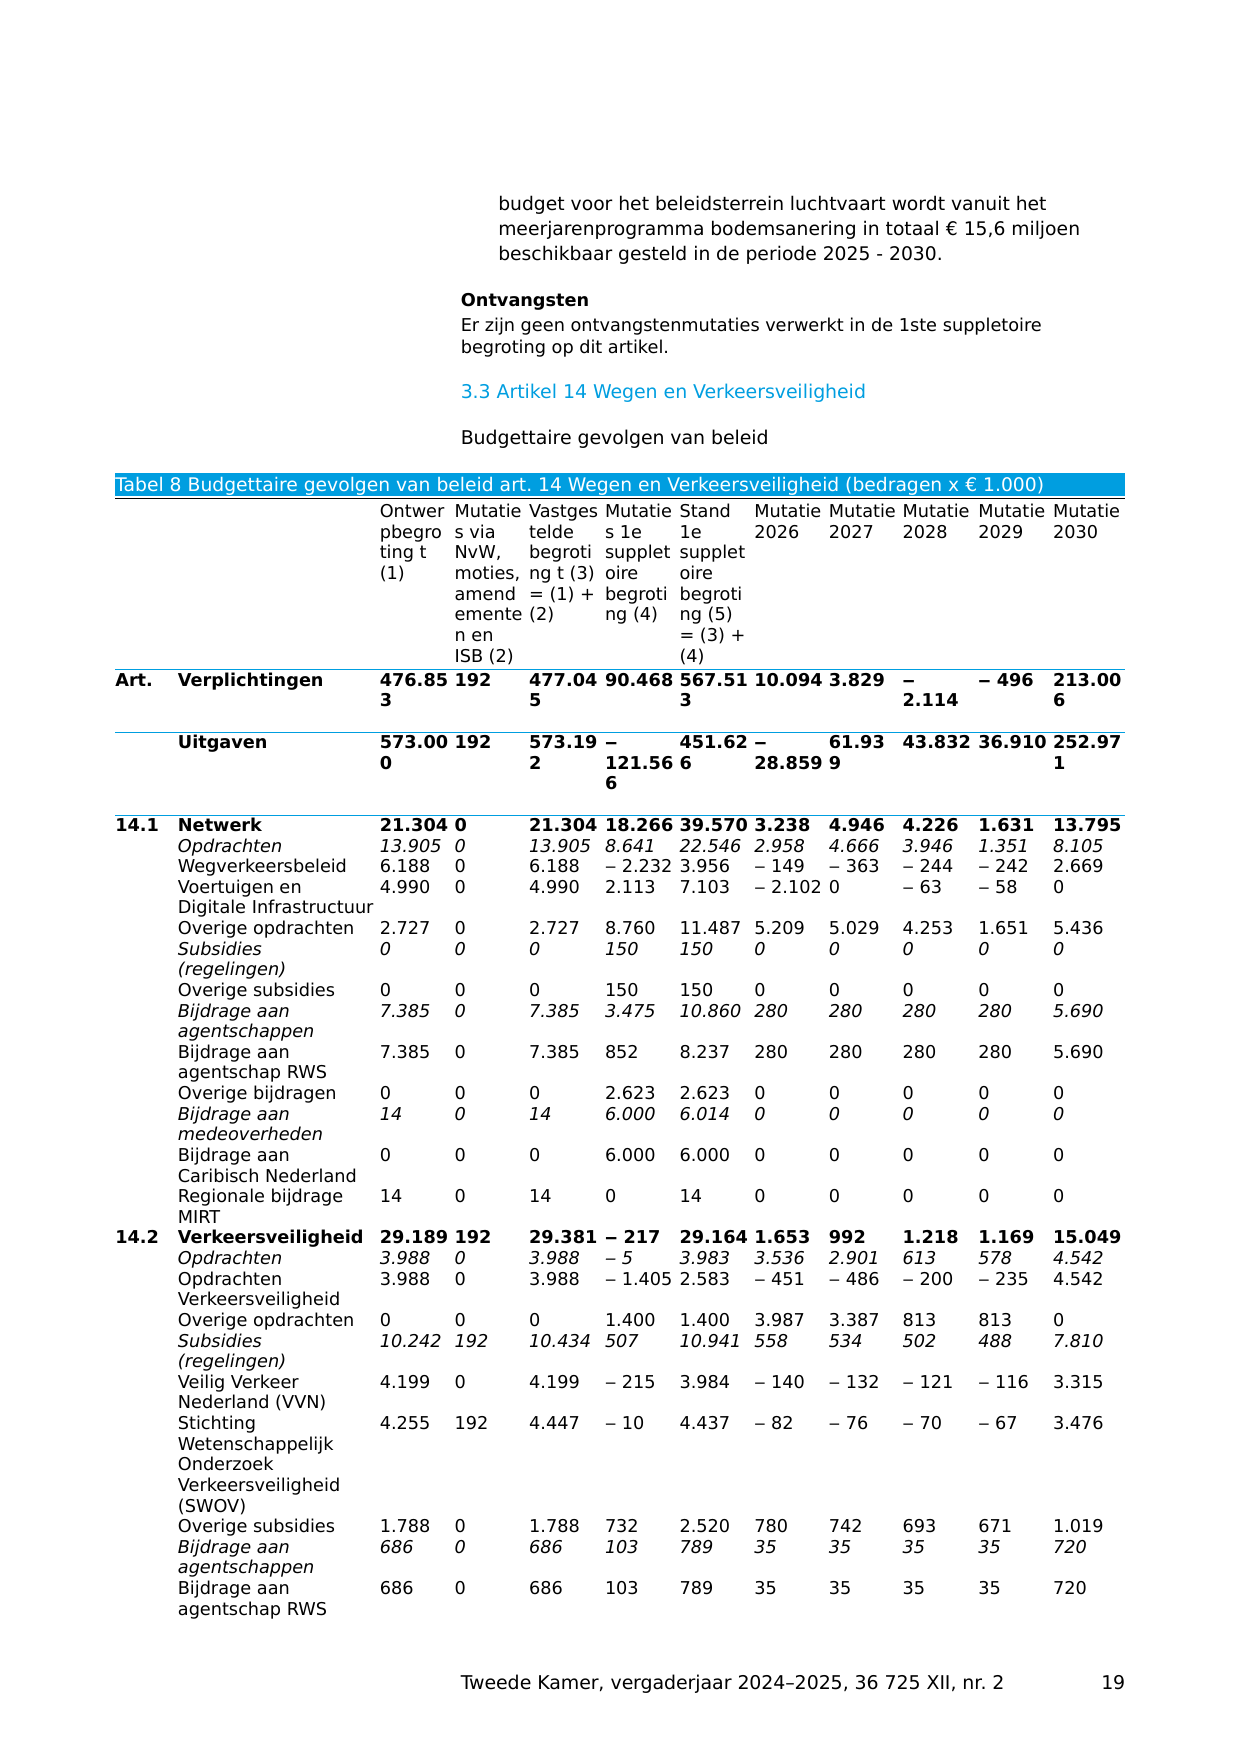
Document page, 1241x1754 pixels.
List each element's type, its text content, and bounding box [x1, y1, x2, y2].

table_cell 992 [826, 1228, 899, 1248]
table_cell Subsidies (regelingen) [175, 939, 377, 980]
table_cell 3.984 [676, 1372, 751, 1413]
table_cell 671 [975, 1516, 1050, 1537]
table_cell ‒ 67 [975, 1413, 1050, 1516]
table_cell ‒ 76 [826, 1413, 899, 1516]
table_cell 4.542 [1050, 1248, 1125, 1269]
table_cell Mutatie 2026 [751, 499, 826, 669]
table_cell 1.218 [900, 1228, 975, 1248]
table_cell [526, 794, 602, 814]
table_cell 476.853 [377, 670, 451, 711]
table_cell 720 [1050, 1537, 1125, 1578]
table_cell 0 [826, 1145, 899, 1186]
table_cell 18.266 [602, 816, 676, 836]
table_cell 2.583 [676, 1269, 751, 1310]
table_cell 573.192 [526, 733, 602, 794]
table_cell [451, 794, 526, 814]
table_cell ‒ 116 [975, 1372, 1050, 1413]
table_cell [115, 1516, 175, 1537]
table_cell ‒ 70 [900, 1413, 975, 1516]
table_cell Wegverkeersbeleid [175, 856, 377, 877]
table_cell 150 [602, 939, 676, 980]
table_cell 7.385 [526, 1001, 602, 1042]
table_cell 14 [377, 1186, 451, 1227]
table_cell 3.983 [676, 1248, 751, 1269]
table_cell 686 [377, 1578, 451, 1619]
table_cell [175, 499, 377, 669]
table_cell 13.795 [1050, 816, 1125, 836]
table_cell 280 [975, 1001, 1050, 1042]
table_cell 0 [451, 1186, 526, 1227]
table_cell ‒ 242 [975, 856, 1050, 877]
table_cell 61.939 [826, 733, 899, 794]
table_cell 7.385 [526, 1042, 602, 1083]
table_cell 5.690 [1050, 1001, 1125, 1042]
table_cell 280 [826, 1001, 899, 1042]
table_cell 693 [900, 1516, 975, 1537]
table_cell 686 [526, 1578, 602, 1619]
table_cell ‒ 82 [751, 1413, 826, 1516]
table_cell 29.164 [676, 1228, 751, 1248]
table_cell 0 [451, 1537, 526, 1578]
table_cell 0 [751, 1186, 826, 1227]
table_cell 35 [751, 1537, 826, 1578]
table_cell 0 [900, 1186, 975, 1227]
table_cell 0 [900, 939, 975, 980]
table_cell 0 [526, 939, 602, 980]
table_cell 8.641 [602, 836, 676, 856]
table_cell 573.000 [377, 733, 451, 794]
table_cell Stand 1e suppletoire begroting (5) = (3) + (4) [676, 499, 751, 669]
table_cell 4.226 [900, 816, 975, 836]
table_cell Mutatie 2029 [975, 499, 1050, 669]
table_cell 3.387 [826, 1310, 899, 1331]
table_cell 192 [451, 733, 526, 794]
table_cell 192 [451, 1413, 526, 1516]
table_cell 0 [451, 1516, 526, 1537]
table_cell 21.304 [377, 816, 451, 836]
table_cell 22.546 [676, 836, 751, 856]
table_cell 0 [377, 1310, 451, 1331]
table_cell 3.956 [676, 856, 751, 877]
table_cell 280 [751, 1042, 826, 1083]
table_cell 0 [826, 877, 899, 918]
table_cell [602, 794, 676, 814]
table_cell 7.385 [377, 1001, 451, 1042]
table_cell 35 [826, 1537, 899, 1578]
table_cell Bijdrage aan agentschap RWS [175, 1578, 377, 1619]
table_cell Opdrachten Verkeersveiligheid [175, 1269, 377, 1310]
table_cell 0 [602, 1186, 676, 1227]
table_cell 0 [377, 1083, 451, 1104]
table_cell ‒ 2.232 [602, 856, 676, 877]
table_cell 8.105 [1050, 836, 1125, 856]
table_cell 252.971 [1050, 733, 1125, 794]
table_cell 0 [1050, 939, 1125, 980]
table_cell 0 [526, 1310, 602, 1331]
table_cell 4.437 [676, 1413, 751, 1516]
table_cell 789 [676, 1578, 751, 1619]
text Er zijn geen ontvangstenmutaties verwerkt in de 1ste suppletoire begroting op dit artikel. [461, 313, 1125, 358]
table_cell ‒ 363 [826, 856, 899, 877]
table_cell [115, 877, 175, 918]
table_cell [115, 1248, 175, 1269]
table_cell [826, 711, 899, 731]
table_cell 6.000 [602, 1145, 676, 1186]
table_cell 2.520 [676, 1516, 751, 1537]
table_cell 4.447 [526, 1413, 602, 1516]
table_cell 13.905 [377, 836, 451, 856]
table_cell ‒ 1.405 [602, 1269, 676, 1310]
table_cell ‒ 244 [900, 856, 975, 877]
table_cell 686 [526, 1537, 602, 1578]
table_cell 280 [900, 1042, 975, 1083]
table_cell 14 [526, 1186, 602, 1227]
table_cell 7.810 [1050, 1331, 1125, 1372]
table_cell ‒ 28.859 [751, 733, 826, 794]
table_cell [826, 794, 899, 814]
table_cell [451, 711, 526, 731]
table_cell 0 [975, 939, 1050, 980]
table_cell 4.542 [1050, 1269, 1125, 1310]
table_cell [751, 794, 826, 814]
table_cell 780 [751, 1516, 826, 1537]
table_cell [115, 939, 175, 980]
table_cell 0 [1050, 1083, 1125, 1104]
table_cell 213.006 [1050, 670, 1125, 711]
table_cell 15.049 [1050, 1228, 1125, 1248]
table_cell 1.788 [526, 1516, 602, 1537]
table_cell 13.905 [526, 836, 602, 856]
table_cell 5.209 [751, 918, 826, 939]
table_cell 10.242 [377, 1331, 451, 1372]
table_cell ‒ 451 [751, 1269, 826, 1310]
table_cell 4.990 [526, 877, 602, 918]
table_cell Overige subsidies [175, 980, 377, 1001]
table_cell 0 [451, 1269, 526, 1310]
table_cell Uitgaven [175, 733, 377, 794]
table_cell 0 [377, 939, 451, 980]
table_cell 3.536 [751, 1248, 826, 1269]
table_cell 0 [975, 1186, 1050, 1227]
table_cell [115, 1186, 175, 1227]
table_cell Mutaties 1e suppletoire begroting (4) [602, 499, 676, 669]
table_cell ‒ 140 [751, 1372, 826, 1413]
table_cell 35 [900, 1537, 975, 1578]
table_cell [900, 711, 975, 731]
table_cell Overige bijdragen [175, 1083, 377, 1104]
table_cell 567.513 [676, 670, 751, 711]
table_cell [175, 794, 377, 814]
table_cell [676, 794, 751, 814]
table_cell 3.988 [526, 1248, 602, 1269]
table_cell Opdrachten [175, 1248, 377, 1269]
table_cell Bijdrage aan medeoverheden [175, 1104, 377, 1145]
table_cell 0 [751, 1145, 826, 1186]
title Budgettaire gevolgen van beleid [461, 427, 1125, 449]
table_cell 0 [1050, 1145, 1125, 1186]
table_cell 0 [975, 1104, 1050, 1145]
table_cell Bijdrage aan agentschappen [175, 1537, 377, 1578]
table_cell Mutaties via NvW, moties, amendementen en ISB (2) [451, 499, 526, 669]
table_cell ‒ 58 [975, 877, 1050, 918]
table_cell 10.434 [526, 1331, 602, 1372]
table_cell 534 [826, 1331, 899, 1372]
table_cell 2.669 [1050, 856, 1125, 877]
table_cell 0 [451, 939, 526, 980]
table_cell 0 [451, 980, 526, 1001]
table_cell 0 [751, 1083, 826, 1104]
table_cell 0 [451, 1145, 526, 1186]
table_cell 0 [900, 980, 975, 1001]
table_cell 1.019 [1050, 1516, 1125, 1537]
table_cell 0 [826, 939, 899, 980]
table_cell [115, 836, 175, 856]
table_cell 558 [751, 1331, 826, 1372]
table_cell ‒ 2.114 [900, 670, 975, 711]
table_cell 1.400 [602, 1310, 676, 1331]
table_cell 43.832 [900, 733, 975, 794]
table_cell [115, 1537, 175, 1578]
table_cell 39.570 [676, 816, 751, 836]
table_cell ‒ 121.566 [602, 733, 676, 794]
table_cell Stichting Wetenschappelijk Onderzoek Verkeersveiligheid (SWOV) [175, 1413, 377, 1516]
table_cell 1.400 [676, 1310, 751, 1331]
table_cell 0 [826, 1104, 899, 1145]
table_cell 0 [751, 1104, 826, 1145]
table_cell 2.958 [751, 836, 826, 856]
table_cell Mutatie 2028 [900, 499, 975, 669]
table_cell 0 [900, 1083, 975, 1104]
table_cell ‒ 486 [826, 1269, 899, 1310]
table_cell [115, 794, 175, 814]
table_cell 14 [676, 1186, 751, 1227]
table_cell 8.237 [676, 1042, 751, 1083]
text Ontvangsten [461, 288, 1125, 311]
table_cell [676, 711, 751, 731]
table_cell Ontwerpbegroting t (1) [377, 499, 451, 669]
table_cell ‒ 235 [975, 1269, 1050, 1310]
table_cell 90.468 [602, 670, 676, 711]
table_cell ‒ 121 [900, 1372, 975, 1413]
table_cell 0 [451, 1578, 526, 1619]
table_cell 7.385 [377, 1042, 451, 1083]
table_cell [115, 1413, 175, 1516]
title 3.3 Artikel 14 Wegen en Verkeersveiligheid [461, 381, 1125, 403]
table_cell 0 [451, 836, 526, 856]
table_cell 0 [900, 1104, 975, 1145]
table_cell 21.304 [526, 816, 602, 836]
table_cell 0 [751, 980, 826, 1001]
table_cell Overige subsidies [175, 1516, 377, 1537]
table_cell 852 [602, 1042, 676, 1083]
table_cell 3.829 [826, 670, 899, 711]
table_cell 732 [602, 1516, 676, 1537]
table_cell [115, 1331, 175, 1372]
table_cell 0 [975, 980, 1050, 1001]
table_cell [115, 1042, 175, 1083]
table_cell [377, 794, 451, 814]
table_cell 0 [451, 918, 526, 939]
table_cell 36.910 [975, 733, 1050, 794]
table_cell 578 [975, 1248, 1050, 1269]
table_cell 0 [451, 1372, 526, 1413]
table_cell 6.188 [377, 856, 451, 877]
table_cell 35 [900, 1578, 975, 1619]
table_cell 192 [451, 670, 526, 711]
table_cell 0 [451, 1104, 526, 1145]
table_cell [115, 733, 175, 794]
table_cell Overige opdrachten [175, 1310, 377, 1331]
table_cell 813 [900, 1310, 975, 1331]
table_cell ‒ 217 [602, 1228, 676, 1248]
table_cell 103 [602, 1578, 676, 1619]
table_cell ‒ 63 [900, 877, 975, 918]
table_cell 0 [451, 1083, 526, 1104]
table_cell 0 [451, 1310, 526, 1331]
table_cell 0 [826, 1186, 899, 1227]
table_cell 3.946 [900, 836, 975, 856]
table_cell 29.189 [377, 1228, 451, 1248]
table_cell 10.094 [751, 670, 826, 711]
table_cell [975, 711, 1050, 731]
table_cell 4.255 [377, 1413, 451, 1516]
table_cell [602, 711, 676, 731]
table_cell 3.988 [377, 1248, 451, 1269]
table_cell Bijdrage aan agentschap RWS [175, 1042, 377, 1083]
table_cell 4.199 [526, 1372, 602, 1413]
table_cell 3.315 [1050, 1372, 1125, 1413]
table_cell 5.436 [1050, 918, 1125, 939]
table_cell [377, 711, 451, 731]
table_cell 0 [826, 1083, 899, 1104]
table_cell 14 [526, 1104, 602, 1145]
table_cell 0 [451, 1001, 526, 1042]
table_cell Mutatie 2027 [826, 499, 899, 669]
table_cell 0 [526, 1145, 602, 1186]
table_cell 150 [676, 939, 751, 980]
table_cell 6.014 [676, 1104, 751, 1145]
table_cell Netwerk [175, 816, 377, 836]
table_cell 8.760 [602, 918, 676, 939]
table_cell 3.988 [377, 1269, 451, 1310]
table_cell ‒ 5 [602, 1248, 676, 1269]
table_cell 0 [451, 1042, 526, 1083]
table_cell [115, 1083, 175, 1104]
table_cell 6.000 [602, 1104, 676, 1145]
table_cell 3.987 [751, 1310, 826, 1331]
table_cell 29.381 [526, 1228, 602, 1248]
table_cell 280 [975, 1042, 1050, 1083]
table_cell 2.727 [377, 918, 451, 939]
table_cell 1.351 [975, 836, 1050, 856]
table_cell 6.188 [526, 856, 602, 877]
table_cell 1.651 [975, 918, 1050, 939]
table_cell 3.988 [526, 1269, 602, 1310]
table_cell 2.727 [526, 918, 602, 939]
table_cell 488 [975, 1331, 1050, 1372]
table_cell 14.2 [115, 1228, 175, 1248]
table_cell Regionale bijdrage MIRT [175, 1186, 377, 1227]
table_cell 613 [900, 1248, 975, 1269]
table_cell 103 [602, 1537, 676, 1578]
table_cell 4.253 [900, 918, 975, 939]
table_cell 742 [826, 1516, 899, 1537]
table_cell 720 [1050, 1578, 1125, 1619]
table_cell [751, 711, 826, 731]
table_cell 0 [975, 1083, 1050, 1104]
table_cell 2.623 [602, 1083, 676, 1104]
table_cell Art. [115, 670, 175, 711]
table_cell 7.103 [676, 877, 751, 918]
table_cell Verkeersveiligheid [175, 1228, 377, 1248]
table_cell 477.045 [526, 670, 602, 711]
table_cell 4.199 [377, 1372, 451, 1413]
table_cell Mutatie 2030 [1050, 499, 1125, 669]
table_cell 2.113 [602, 877, 676, 918]
table_cell 2.901 [826, 1248, 899, 1269]
list budget voor het beleidsterrein luchtvaart wordt vanuit het meerjarenprogramma bodemsanering in totaal € 15,6 miljoen beschikbaar gesteld in de periode 2025 - 2030. [461, 191, 1125, 266]
table_cell Overige opdrachten [175, 918, 377, 939]
table_cell 813 [975, 1310, 1050, 1331]
table_cell 192 [451, 1331, 526, 1372]
table_cell 10.941 [676, 1331, 751, 1372]
table_cell Subsidies (regelingen) [175, 1331, 377, 1372]
table_cell 1.169 [975, 1228, 1050, 1248]
table_cell 35 [826, 1578, 899, 1619]
table_cell 14 [377, 1104, 451, 1145]
table_cell 0 [451, 816, 526, 836]
table_cell 6.000 [676, 1145, 751, 1186]
table_cell [115, 1578, 175, 1619]
table_cell 4.666 [826, 836, 899, 856]
table_cell 150 [676, 980, 751, 1001]
table_cell [115, 856, 175, 877]
table_cell 0 [451, 877, 526, 918]
table_cell 0 [451, 1248, 526, 1269]
table_cell 5.029 [826, 918, 899, 939]
table_cell ‒ 215 [602, 1372, 676, 1413]
table_cell 0 [526, 1083, 602, 1104]
table_cell 3.476 [1050, 1413, 1125, 1516]
table_cell [526, 711, 602, 731]
table_cell 0 [377, 980, 451, 1001]
table_cell 0 [826, 980, 899, 1001]
table_cell 1.653 [751, 1228, 826, 1248]
table_cell 0 [526, 980, 602, 1001]
table_cell [115, 499, 175, 669]
table_cell ‒ 10 [602, 1413, 676, 1516]
table_cell [115, 1372, 175, 1413]
table_cell 4.990 [377, 877, 451, 918]
table_cell [175, 711, 377, 731]
table_cell 507 [602, 1331, 676, 1372]
table_cell 0 [1050, 877, 1125, 918]
table_cell 35 [975, 1578, 1050, 1619]
table_cell [115, 711, 175, 731]
table_cell ‒ 132 [826, 1372, 899, 1413]
table_cell Voertuigen en Digitale Infrastructuur [175, 877, 377, 918]
table_cell ‒ 149 [751, 856, 826, 877]
table_cell Opdrachten [175, 836, 377, 856]
table_cell 0 [451, 856, 526, 877]
table_cell 280 [826, 1042, 899, 1083]
table_cell 280 [900, 1001, 975, 1042]
table_cell [115, 1001, 175, 1042]
table_cell [975, 794, 1050, 814]
table_cell [900, 794, 975, 814]
table_cell Veilig Verkeer Nederland (VVN) [175, 1372, 377, 1413]
table_cell 3.238 [751, 816, 826, 836]
table_cell [115, 1310, 175, 1331]
table_cell 0 [1050, 1310, 1125, 1331]
table_cell 0 [975, 1145, 1050, 1186]
table_cell 11.487 [676, 918, 751, 939]
table_cell 5.690 [1050, 1042, 1125, 1083]
table_cell 0 [1050, 980, 1125, 1001]
table_cell ‒ 496 [975, 670, 1050, 711]
table_cell 0 [377, 1145, 451, 1186]
table_cell ‒ 200 [900, 1269, 975, 1310]
table_cell 10.860 [676, 1001, 751, 1042]
table_cell [1050, 711, 1125, 731]
table_cell [115, 1269, 175, 1310]
table_cell 14.1 [115, 816, 175, 836]
table_cell [115, 1104, 175, 1145]
table_cell Bijdrage aan agentschappen [175, 1001, 377, 1042]
table_cell ‒ 2.102 [751, 877, 826, 918]
table_cell [1050, 794, 1125, 814]
table_cell 1.631 [975, 816, 1050, 836]
table_cell 0 [751, 939, 826, 980]
table_cell 502 [900, 1331, 975, 1372]
table_cell [115, 1145, 175, 1186]
table_cell 150 [602, 980, 676, 1001]
table_cell 1.788 [377, 1516, 451, 1537]
table_cell 2.623 [676, 1083, 751, 1104]
table_cell 686 [377, 1537, 451, 1578]
table_cell 789 [676, 1537, 751, 1578]
table_cell 192 [451, 1228, 526, 1248]
table_cell 35 [751, 1578, 826, 1619]
table_cell 3.475 [602, 1001, 676, 1042]
table_cell [115, 918, 175, 939]
table_cell 280 [751, 1001, 826, 1042]
table_cell 35 [975, 1537, 1050, 1578]
table_cell Vastgestelde begroting t (3) = (1) + (2) [526, 499, 602, 669]
table_cell 451.626 [676, 733, 751, 794]
table_cell 0 [1050, 1104, 1125, 1145]
table_cell 4.946 [826, 816, 899, 836]
table_cell Bijdrage aan Caribisch Nederland [175, 1145, 377, 1186]
table_cell [115, 980, 175, 1001]
table_cell Verplichtingen [175, 670, 377, 711]
table_cell 0 [1050, 1186, 1125, 1227]
table_cell 0 [900, 1145, 975, 1186]
